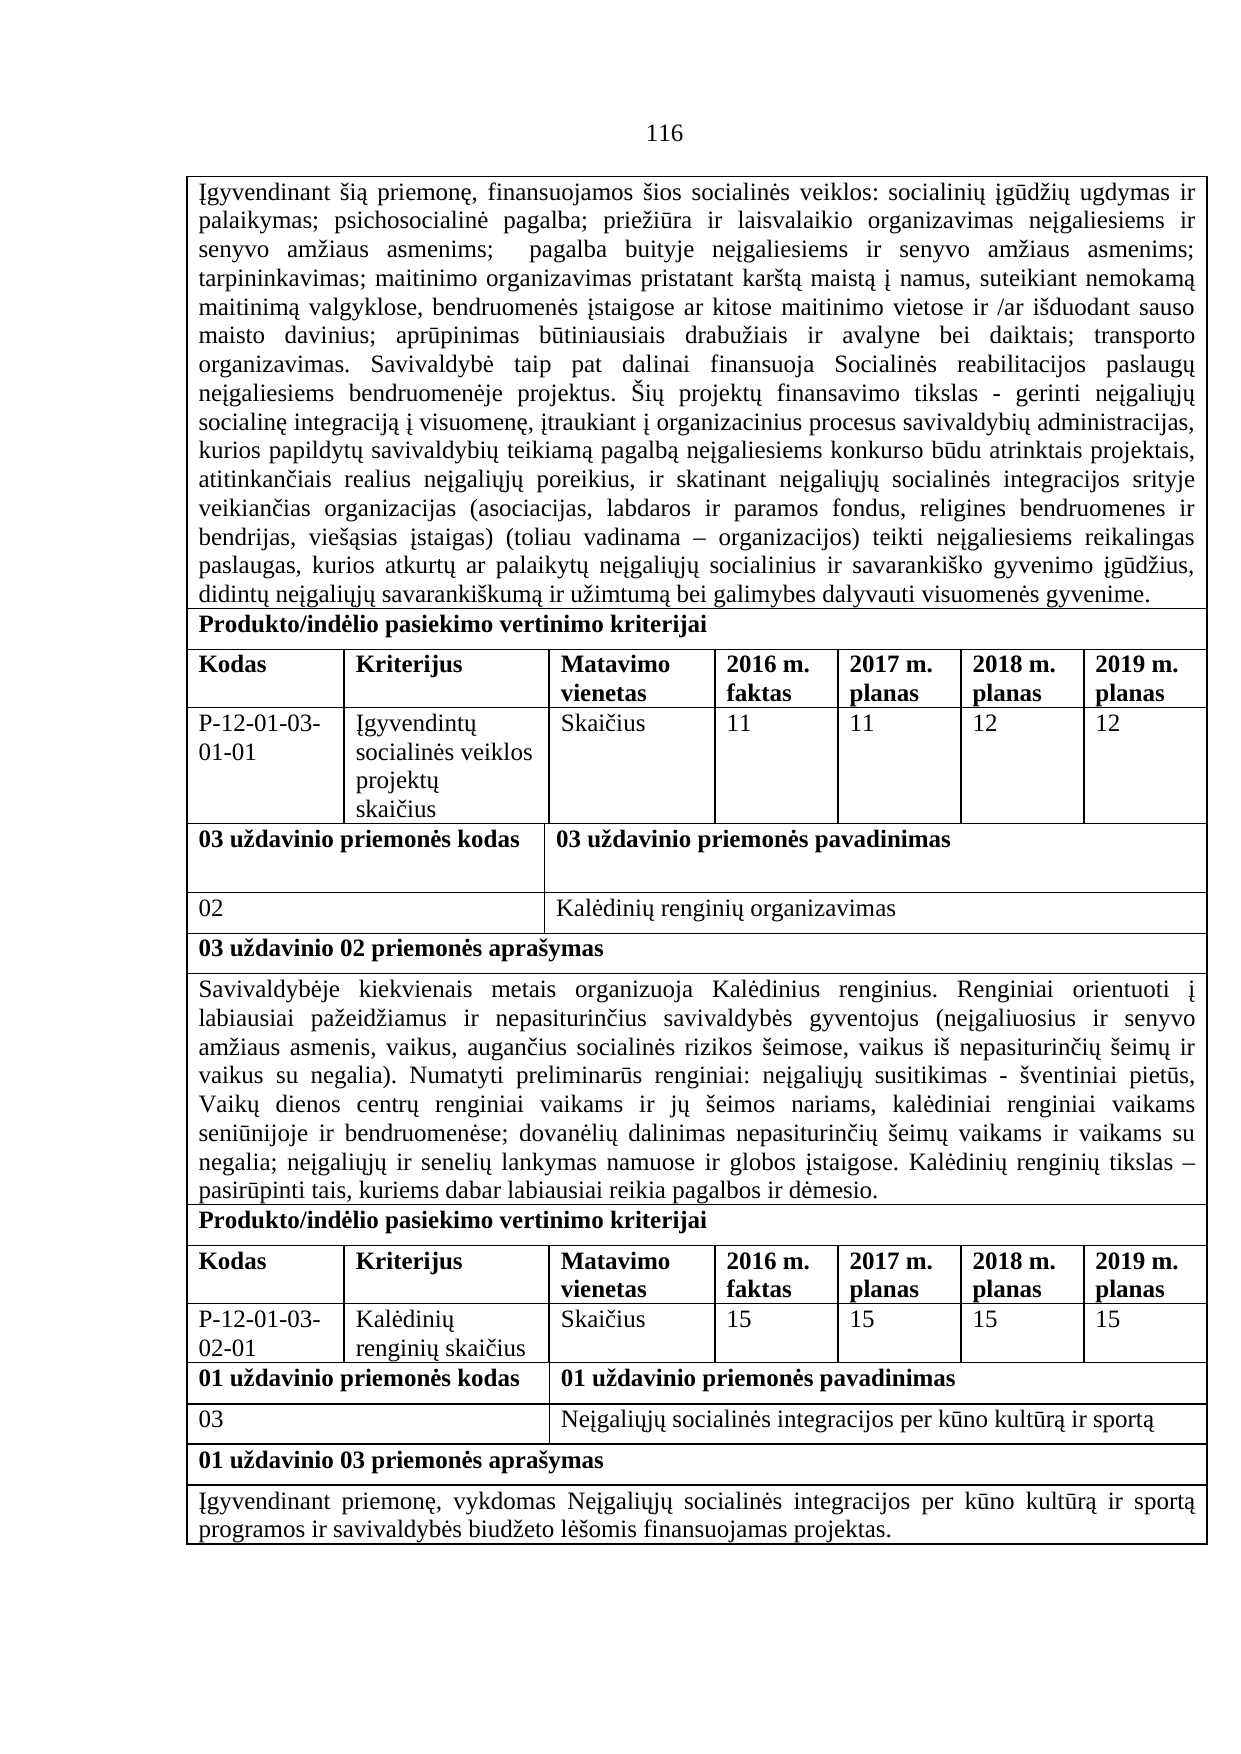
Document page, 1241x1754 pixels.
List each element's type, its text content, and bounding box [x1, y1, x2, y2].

table_cell 2017 m. planas [839, 1246, 960, 1303]
table_cell 2018 m. planas [962, 1246, 1083, 1303]
table_cell Neįgaliųjų socialinės integracijos per kūno kultūrą ir sportą [550, 1405, 1206, 1443]
table_cell Kalėdinių renginių skaičius [345, 1304, 548, 1362]
table_cell P-12-01-03-01-01 [188, 708, 343, 823]
table_cell 12 [962, 708, 1083, 823]
table_cell Kodas [188, 650, 343, 707]
table_cell Produkto/indėlio pasiekimo vertinimo kriterijai [188, 609, 1206, 648]
table_cell 2016 m. faktas [716, 1246, 837, 1303]
table_cell Savivaldybėje kiekvienais metais organizuoja Kalėdinius renginius. Renginiai orientuoti į labiausiai pažeidžiamus ir nepasiturinčius savivaldybės gyventojus (neįgaliuosius ir senyvo amžiaus asmenis, vaikus, augančius socialinės rizikos šeimose, vaikus iš nepasiturinčių šeimų ir vaikus su negalia). Numatyti preliminarūs renginiai: neįgaliųjų susitikimas - šventiniai pietūs, Vaikų dienos centrų renginiai vaikams ir jų šeimos nariams, kalėdiniai renginiai vaikams seniūnijoje ir bendruomenėse; dovanėlių dalinimas nepasiturinčių šeimų vaikams ir vaikams su negalia; neįgaliųjų ir senelių lankymas namuose ir globos įstaigose. Kalėdinių renginių tikslas – pasirūpinti tais, kuriems dabar labiausiai reikia pagalbos ir dėmesio. [188, 974, 1206, 1204]
table_cell 03 uždavinio priemonės pavadinimas [545, 824, 1206, 892]
table_cell 01 uždavinio priemonės kodas [188, 1363, 549, 1402]
table_cell 11 [716, 708, 837, 823]
table_cell 02 [188, 893, 544, 932]
table_cell 03 uždavinio priemonės kodas [188, 824, 544, 892]
table_cell Produkto/indėlio pasiekimo vertinimo kriterijai [188, 1205, 1206, 1245]
table_cell 01 uždavinio priemonės pavadinimas [550, 1363, 1206, 1402]
table_cell 15 [839, 1304, 960, 1362]
table_cell 12 [1085, 708, 1206, 823]
table_cell 15 [716, 1304, 837, 1362]
table_cell Kriterijus [345, 1246, 548, 1303]
table_cell 2016 m. faktas [716, 650, 837, 707]
table_cell 2017 m. planas [839, 650, 960, 707]
table_cell 15 [1085, 1304, 1206, 1362]
table_cell Kriterijus [345, 650, 548, 707]
table_cell Kalėdinių renginių organizavimas [545, 893, 1206, 932]
table_cell Skaičius [550, 1304, 714, 1362]
table_cell Matavimo vienetas [550, 1246, 714, 1303]
table_cell 2018 m. planas [962, 650, 1083, 707]
table_cell 2019 m. planas [1085, 650, 1206, 707]
table_cell 2019 m. planas [1085, 1246, 1206, 1303]
table_cell 15 [962, 1304, 1083, 1362]
table_cell 03 [188, 1405, 549, 1443]
table_cell Kodas [188, 1246, 343, 1303]
table_cell Matavimo vienetas [550, 650, 714, 707]
table_cell Įgyvendinant šią priemonę, finansuojamos šios socialinės veiklos: socialinių įgūdžių ugdymas ir palaikymas; psichosocialinė pagalba; priežiūra ir laisvalaikio organizavimas neįgaliesiems ir senyvo amžiaus asmenims; pagalba buityje neįgaliesiems ir senyvo amžiaus asmenims; tarpininkavimas; maitinimo organizavimas pristatant karštą maistą į namus, suteikiant nemokamą maitinimą valgyklose, bendruomenės įstaigose ar kitose maitinimo vietose ir /ar išduodant sauso maisto davinius; aprūpinimas būtiniausiais drabužiais ir avalyne bei daiktais; transporto organizavimas. Savivaldybė taip pat dalinai finansuoja Socialinės reabilitacijos paslaugų neįgaliesiems bendruomenėje projektus. Šių projektų finansavimo tikslas - gerinti neįgaliųjų socialinę integraciją į visuomenę, įtraukiant į organizacinius procesus savivaldybių administracijas, kurios papildytų savivaldybių teikiamą pagalbą neįgaliesiems konkurso būdu atrinktais projektais, atitinkančiais realius neįgaliųjų poreikius, ir skatinant neįgaliųjų socialinės integracijos srityje veikiančias organizacijas (asociacijas, labdaros ir paramos fondus, religines bendruomenes ir bendrijas, viešąsias įstaigas) (toliau vadinama – organizacijos) teikti neįgaliesiems reikalingas paslaugas, kurios atkurtų ar palaikytų neįgaliųjų socialinius ir savarankiško gyvenimo įgūdžius, didintų neįgaliųjų savarankiškumą ir užimtumą bei galimybes dalyvauti visuomenės gyvenime. [188, 177, 1206, 608]
table_cell Įgyvendinant priemonę, vykdomas Neįgaliųjų socialinės integracijos per kūno kultūrą ir sportą programos ir savivaldybės biudžeto lėšomis finansuojamas projektas. [188, 1486, 1206, 1543]
table_cell 11 [839, 708, 960, 823]
table_cell 03 uždavinio 02 priemonės aprašymas [188, 934, 1206, 973]
table_cell Skaičius [550, 708, 714, 823]
table_cell 01 uždavinio 03 priemonės aprašymas [188, 1445, 1206, 1484]
table_cell Įgyvendintų socialinės veiklos projektų skaičius [345, 708, 548, 823]
table_cell P-12-01-03-02-01 [188, 1304, 343, 1362]
